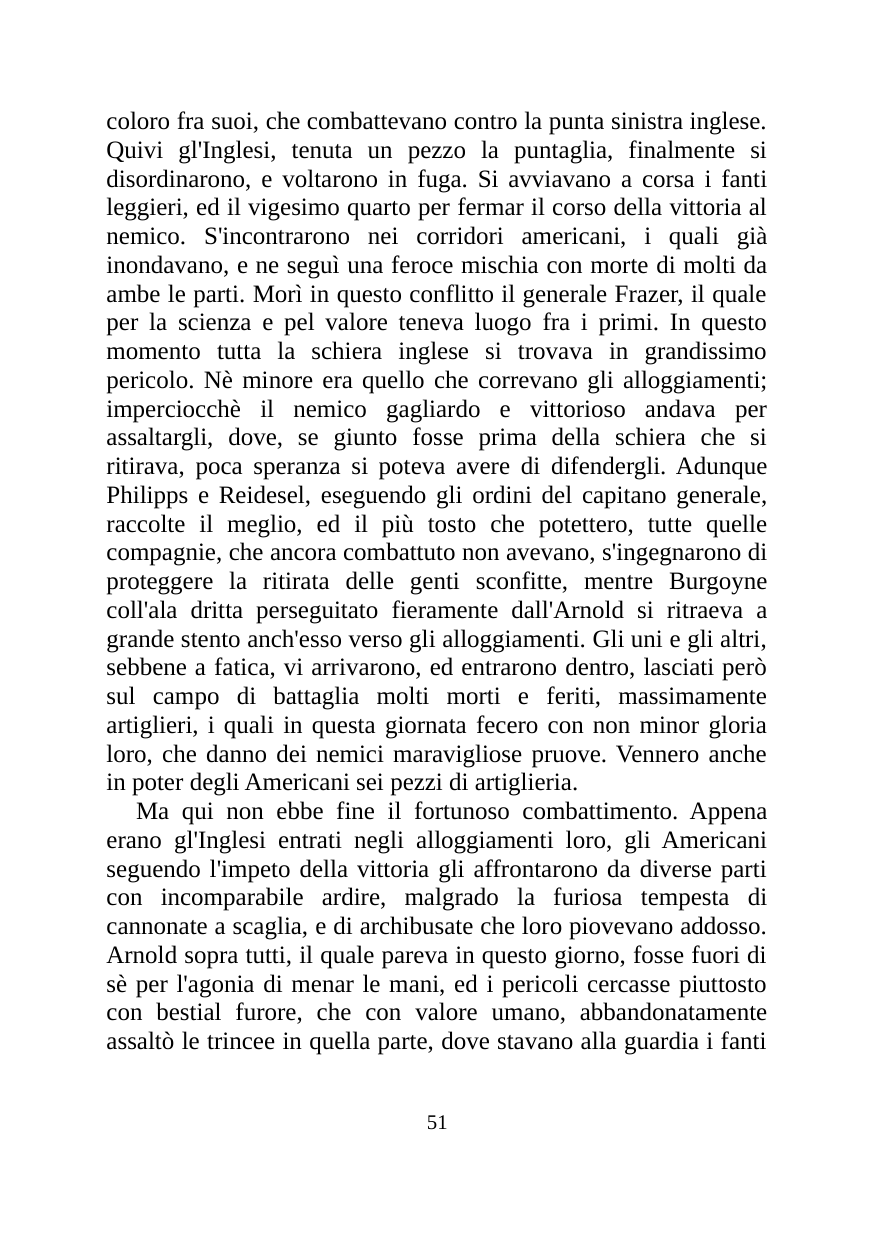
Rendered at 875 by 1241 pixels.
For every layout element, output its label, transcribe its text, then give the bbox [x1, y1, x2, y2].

text coloro fra suoi, che combattevano contro la punta sinistra inglese. Quivi gl'Inglesi, tenuta un pezzo la puntaglia, finalmente si disordinarono, e voltarono in fuga. Si avviavano a corsa i fanti leggieri, ed il vigesimo quarto per fermar il corso della vittoria al nemico. S'incontrarono nei corridori americani, i quali già inondavano, e ne seguì una feroce mischia con morte di molti da ambe le parti. Morì in questo conflitto il generale Frazer, il quale per la scienza e pel valore teneva luogo fra i primi. In questo momento tutta la schiera inglese si trovava in grandissimo pericolo. Nè minore era quello che correvano gli alloggiamenti; imperciocchè il nemico gagliardo e vittorioso andava per assaltargli, dove, se giunto fosse prima della schiera che si ritirava, poca speranza si poteva avere di difendergli. Adunque Philipps e Reidesel, eseguendo gli ordini del capitano generale, raccolte il meglio, ed il più tosto che potettero, tutte quelle compagnie, che ancora combattuto non avevano, s'ingegnarono di proteggere la ritirata delle genti sconfitte, mentre Burgoyne coll'ala dritta perseguitato fieramente dall'Arnold si ritraeva a grande stento anch'esso verso gli alloggiamenti. Gli uni e gli altri, sebbene a fatica, vi arrivarono, ed entrarono dentro, lasciati però sul campo di battaglia molti morti e feriti, massimamente artiglieri, i quali in questa giornata fecero con non minor gloria loro, che danno dei nemici maravigliose pruove. Vennero anche in poter degli Americani sei pezzi di artiglieria. [106, 106, 768, 796]
text Ma qui non ebbe fine il fortunoso combattimento. Appena erano gl'Inglesi entrati negli alloggiamenti loro, gli Americani seguendo l'impeto della vittoria gli affrontarono da diverse parti con incomparabile ardire, malgrado la furiosa tempesta di cannonate a scaglia, e di archibusate che loro piovevano addosso. Arnold sopra tutti, il quale pareva in questo giorno, fosse fuori di sè per l'agonia di menar le mani, ed i pericoli cercasse piuttosto con bestial furore, che con valore umano, abbandonatamente assaltò le trincee in quella parte, dove stavano alla guardia i fanti [106, 796, 768, 1055]
